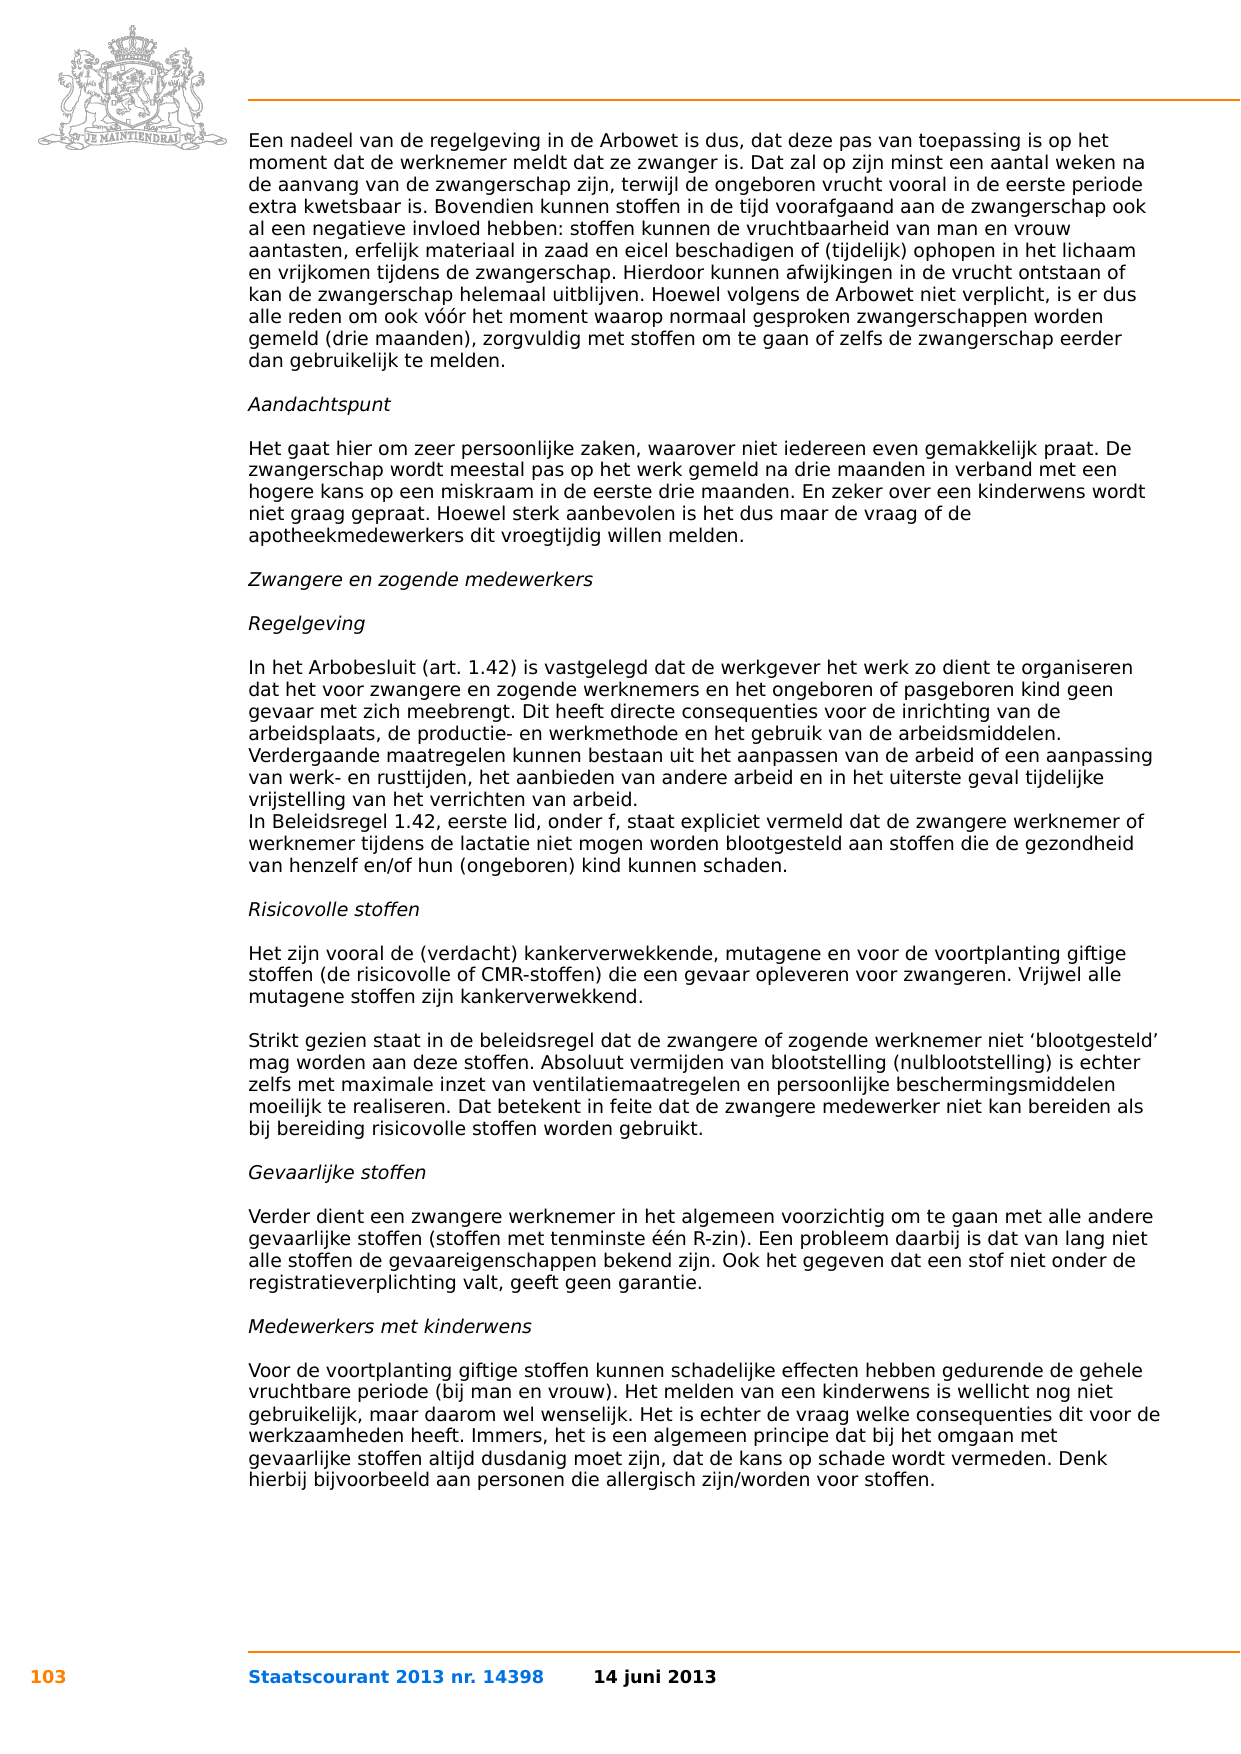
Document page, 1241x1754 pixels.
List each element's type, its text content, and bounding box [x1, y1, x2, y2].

text Het gaat hier om zeer persoonlijke zaken, waarover niet iedereen even gemakkelijk praat. De zwangerschap wordt meestal pas op het werk gemeld na drie maanden in verband met een hogere kans op een miskraam in de eerste drie maanden. En zeker over een kinderwens wordt niet graag gepraat. Hoewel sterk aanbevolen is het dus maar de vraag of de apotheekmedewerkers dit vroegtijdig willen melden. [248, 437, 1163, 547]
picture [38, 25, 227, 150]
text Voor de voortplanting giftige stoffen kunnen schadelijke effecten hebben gedurende de gehele vruchtbare periode (bij man en vrouw). Het melden van een kinderwens is wellicht nog niet gebruikelijk, maar daarom wel wenselijk. Het is echter de vraag welke consequenties dit voor de werkzaamheden heeft. Immers, het is een algemeen principe dat bij het omgaan met gevaarlijke stoffen altijd dusdanig moet zijn, dat de kans op schade wordt vermeden. Denk hierbij bijvoorbeeld aan personen die allergisch zijn/worden voor stoffen. [248, 1359, 1163, 1491]
text Het zijn vooral de (verdacht) kankerverwekkende, mutagene en voor de voortplanting giftige stoffen (de risicovolle of CMR-stoffen) die een gevaar opleveren voor zwangeren. Vrijwel alle mutagene stoffen zijn kankerverwekkend. [248, 942, 1163, 1008]
subtitle Zwangere en zogende medewerkers [248, 569, 1163, 591]
subtitle Risicovolle stoffen [248, 898, 1163, 921]
text In Beleidsregel 1.42, eerste lid, onder f, staat expliciet vermeld dat de zwangere werknemer of werknemer tijdens de lactatie niet mogen worden blootgesteld aan stoffen die de gezondheid van henzelf en/of hun (ongeboren) kind kunnen schaden. [248, 811, 1163, 877]
text Een nadeel van de regelgeving in de Arbowet is dus, dat deze pas van toepassing is op het moment dat de werknemer meldt dat ze zwanger is. Dat zal op zijn minst een aantal weken na de aanvang van de zwangerschap zijn, terwijl de ongeboren vrucht vooral in de eerste periode extra kwetsbaar is. Bovendien kunnen stoffen in de tijd voorafgaand aan de zwangerschap ook al een negatieve invloed hebben: stoffen kunnen de vruchtbaarheid van man en vrouw aantasten, erfelijk materiaal in zaad en eicel beschadigen of (tijdelijk) ophopen in het lichaam en vrijkomen tijdens de zwangerschap. Hierdoor kunnen afwijkingen in de vrucht ontstaan of kan de zwangerschap helemaal uitblijven. Hoewel volgens de Arbowet niet verplicht, is er dus alle reden om ook vóór het moment waarop normaal gesproken zwangerschappen worden gemeld (drie maanden), zorgvuldig met stoffen om te gaan of zelfs de zwangerschap eerder dan gebruikelijk te melden. [248, 130, 1163, 372]
text In het Arbobesluit (art. 1.42) is vastgelegd dat de werkgever het werk zo dient te organiseren dat het voor zwangere en zogende werknemers en het ongeboren of pasgeboren kind geen gevaar met zich meebrengt. Dit heeft directe consequenties voor de inrichting van de arbeidsplaats, de productie- en werkmethode en het gebruik van de arbeidsmiddelen. Verdergaande maatregelen kunnen bestaan uit het aanpassen van de arbeid of een aanpassing van werk- en rusttijden, het aanbieden van andere arbeid en in het uiterste geval tijdelijke vrijstelling van het verrichten van arbeid. [248, 657, 1163, 811]
text Strikt gezien staat in de beleidsregel dat de zwangere of zogende werknemer niet ‘blootgesteld’ mag worden aan deze stoffen. Absoluut vermijden van blootstelling (nulblootstelling) is echter zelfs met maximale inzet van ventilatiemaatregelen en persoonlijke beschermingsmiddelen moeilijk te realiseren. Dat betekent in feite dat de zwangere medewerker niet kan bereiden als bij bereiding risicovolle stoffen worden gebruikt. [248, 1030, 1163, 1140]
subtitle Regelgeving [248, 613, 1163, 635]
subtitle Aandachtspunt [248, 393, 1163, 416]
subtitle Medewerkers met kinderwens [248, 1316, 1163, 1338]
subtitle Gevaarlijke stoffen [248, 1162, 1163, 1184]
text Verder dient een zwangere werknemer in het algemeen voorzichtig om te gaan met alle andere gevaarlijke stoffen (stoffen met tenminste één R-zin). Een probleem daarbij is dat van lang niet alle stoffen de gevaareigenschappen bekend zijn. Ook het gegeven dat een stof niet onder de registratieverplichting valt, geeft geen garantie. [248, 1206, 1163, 1294]
